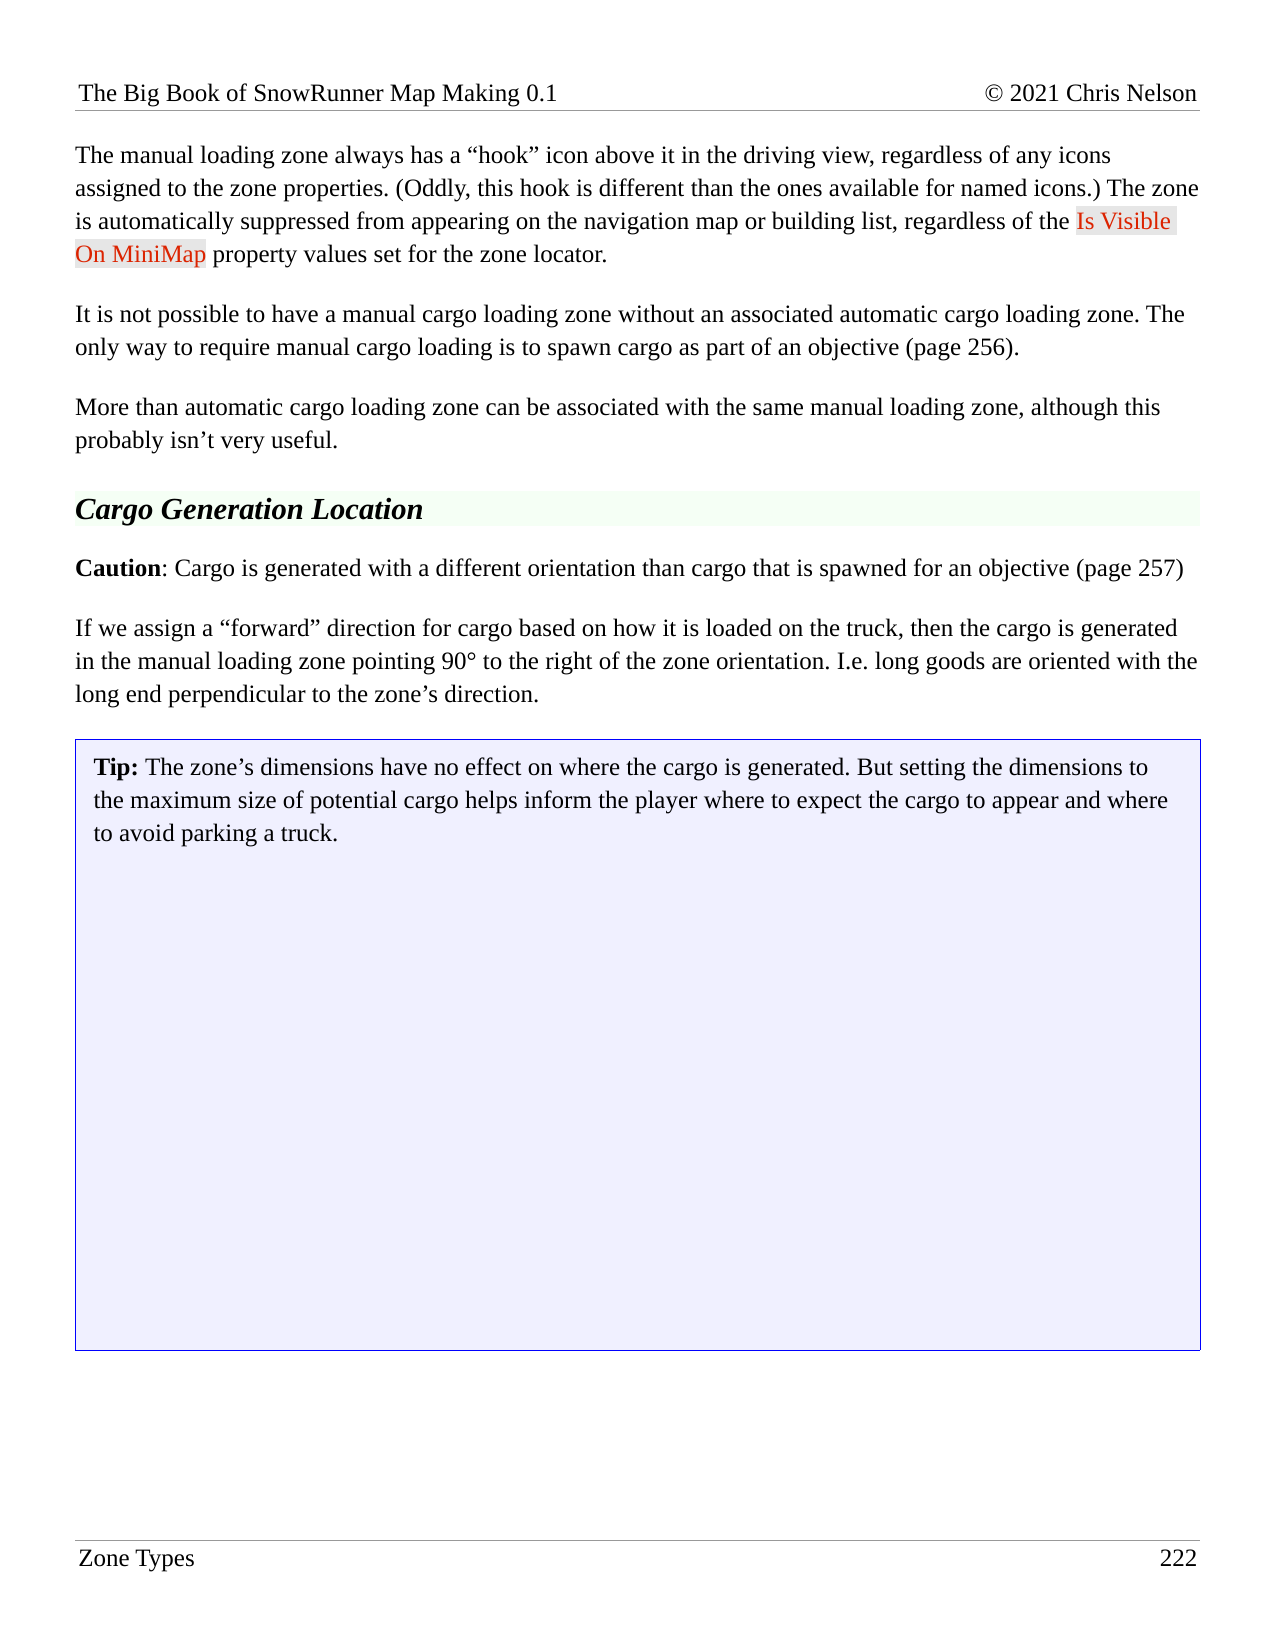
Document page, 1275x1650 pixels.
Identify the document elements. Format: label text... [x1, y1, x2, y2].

list The zone’s dimensions have no effect on where the cargo is generated. But setting the dimensions to the maximum size of potential cargo helps inform the player where to expect the cargo to appear and where to avoid parking a truck. [76, 740, 1200, 846]
text The manual loading zone always has a “hook” icon above it in the driving view, regardless of any icons assigned to the zone properties. (Oddly, this hook is different than the ones available for named icons.) The zone is automatically suppressed from appearing on the navigation map or building list, regardless of the Is Visible On MiniMap property values set for the zone locator. [75, 140, 1200, 268]
subtitle Cargo Generation Location [75, 491, 1200, 526]
text Caution: Cargo is generated with a different orientation than cargo that is spawned for an objective (page 257) [75, 553, 1200, 582]
text More than automatic cargo loading zone can be associated with the same manual loading zone, although this probably isn’t very useful. [75, 392, 1200, 454]
text If we assign a “forward” direction for cargo based on how it is loaded on the truck, then the cargo is generated in the manual loading zone pointing 90° to the right of the zone orientation. I.e. long goods are oriented with the long end perpendicular to the zone’s direction. [75, 613, 1200, 708]
text It is not possible to have a manual cargo loading zone without an associated automatic cargo loading zone. The only way to require manual cargo loading is to spawn cargo as part of an objective (page 256). [75, 299, 1200, 361]
